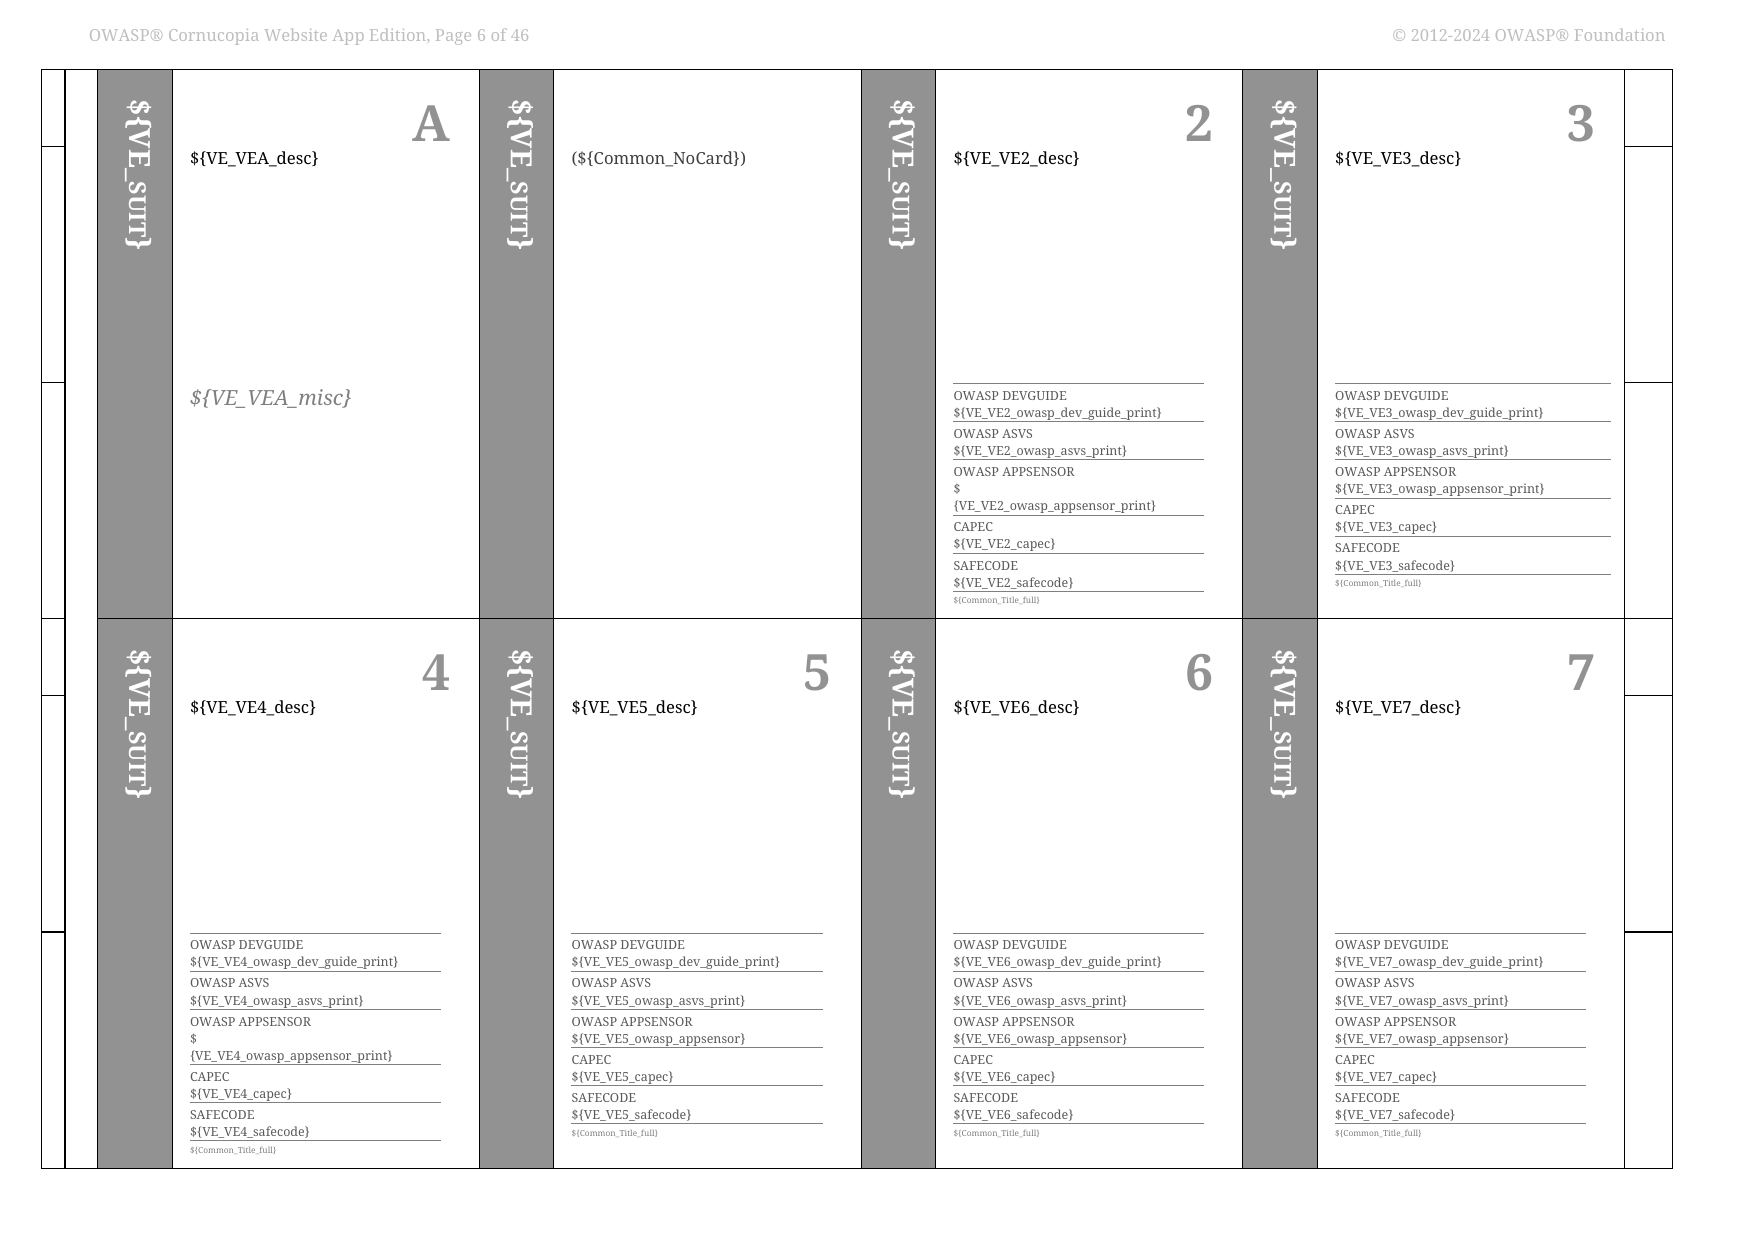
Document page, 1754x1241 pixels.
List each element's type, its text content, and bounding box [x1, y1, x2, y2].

table_cell [1625, 696, 1672, 931]
table_cell CAPEC ${VE_VE6_capec} [953, 1048, 1204, 1085]
table_header [1625, 70, 1672, 146]
table_cell [1318, 382, 1624, 618]
table_cell [1625, 383, 1672, 618]
table_cell CAPEC ${VE_VE3_capec} [1335, 499, 1611, 536]
table_cell OWASP ASVS ${VE_VE4_owasp_asvs_print} [190, 972, 441, 1009]
table_cell ${Common_Title_full} [571, 1124, 822, 1138]
table_cell SAFECODE ${VE_VE2_safecode} [953, 554, 1204, 591]
table_header ${VE_suit} [1243, 70, 1317, 618]
table_cell SAFECODE ${VE_VE5_safecode} [571, 1086, 822, 1123]
table_cell OWASP APPSENSOR ${VE_VE7_owasp_appsensor} [1335, 1010, 1586, 1047]
table_cell ${VE_VE5_desc} [554, 695, 861, 931]
table_header OWASP DEVGUIDE ${VE_VE2_owasp_dev_guide_print} [953, 384, 1204, 421]
table_cell ${VE_VE4_desc} [173, 695, 479, 931]
table_cell 5 [554, 619, 861, 695]
table_cell [554, 931, 861, 1168]
table_cell [1318, 931, 1624, 1168]
table_cell [173, 931, 479, 1168]
table_header ${VE_suit} [98, 70, 172, 618]
table_cell CAPEC ${VE_VE5_capec} [571, 1048, 822, 1085]
table_cell [936, 382, 1242, 618]
table_cell 4 [173, 619, 479, 695]
table_cell ${VE_VEA_desc} [173, 146, 479, 382]
table_cell ${Common_Title_full} [1335, 575, 1611, 589]
table_cell [42, 933, 64, 1168]
table_cell ${VE_VE3_desc} [1318, 146, 1624, 382]
table_header OWASP DEVGUIDE ${VE_VE4_owasp_dev_guide_print} [190, 934, 441, 971]
table_cell SAFECODE ${VE_VE3_safecode} [1335, 537, 1611, 574]
table_cell ${VE_suit} [98, 619, 172, 1168]
table_cell [1625, 619, 1672, 695]
table_header ${VE_suit} [480, 70, 553, 618]
table_cell ${Common_Title_full} [953, 592, 1204, 606]
table_cell OWASP ASVS ${VE_VE2_owasp_asvs_print} [953, 422, 1204, 459]
table_cell 7 [1318, 619, 1624, 695]
table_cell ${Common_Title_full} [190, 1141, 441, 1155]
table_cell [42, 147, 64, 382]
table_cell CAPEC ${VE_VE4_capec} [190, 1065, 441, 1102]
table_header [42, 70, 64, 146]
table_cell ${VE_VE2_desc} [936, 146, 1242, 382]
table_cell [554, 382, 861, 618]
table_cell [42, 619, 64, 695]
table_header OWASP DEVGUIDE ${VE_VE7_owasp_dev_guide_print} [1335, 934, 1586, 971]
table_cell ${VE_suit} [1243, 619, 1317, 1168]
table_header ${VE_suit} [862, 70, 935, 618]
table_cell [42, 696, 64, 931]
table_cell 6 [936, 619, 1242, 695]
table_header 3 [1318, 70, 1624, 146]
table_cell OWASP ASVS ${VE_VE3_owasp_asvs_print} [1335, 422, 1611, 459]
table_cell ${VE_suit} [862, 619, 935, 1168]
table_cell [1625, 147, 1672, 382]
table_cell OWASP ASVS ${VE_VE6_owasp_asvs_print} [953, 972, 1204, 1009]
table_cell ${VE_VEA_misc} [173, 382, 479, 618]
table_cell OWASP APPSENSOR ${VE_VE4_owasp_appsensor_print} [190, 1010, 441, 1064]
table_cell ${VE_VE6_desc} [936, 695, 1242, 931]
table_cell ${VE_suit} [480, 619, 553, 1168]
table_cell [42, 383, 64, 618]
table_cell ${Common_Title_full} [1335, 1124, 1586, 1138]
table_cell OWASP ASVS ${VE_VE5_owasp_asvs_print} [571, 972, 822, 1009]
table_cell SAFECODE ${VE_VE7_safecode} [1335, 1086, 1586, 1123]
table_cell [936, 931, 1242, 1168]
table_cell OWASP APPSENSOR ${VE_VE3_owasp_appsensor_print} [1335, 460, 1611, 497]
table_cell (${Common_NoCard}) [554, 146, 861, 382]
table_cell OWASP APPSENSOR ${VE_VE5_owasp_appsensor} [571, 1010, 822, 1047]
table_cell CAPEC ${VE_VE2_capec} [953, 516, 1204, 553]
table_cell [1625, 933, 1672, 1168]
table_header OWASP DEVGUIDE ${VE_VE3_owasp_dev_guide_print} [1335, 384, 1611, 421]
table_header [554, 70, 861, 146]
table_cell SAFECODE ${VE_VE4_safecode} [190, 1103, 441, 1140]
table_cell ${Common_Title_full} [953, 1124, 1204, 1138]
table_cell SAFECODE ${VE_VE6_safecode} [953, 1086, 1204, 1123]
table_header OWASP DEVGUIDE ${VE_VE6_owasp_dev_guide_print} [953, 934, 1204, 971]
table_header A [173, 70, 479, 146]
table_cell CAPEC ${VE_VE7_capec} [1335, 1048, 1586, 1085]
table_header 2 [936, 70, 1242, 146]
table_cell OWASP ASVS ${VE_VE7_owasp_asvs_print} [1335, 972, 1586, 1009]
table_cell ${VE_VE7_desc} [1318, 695, 1624, 931]
table_header [66, 70, 97, 1168]
table_cell OWASP APPSENSOR ${VE_VE6_owasp_appsensor} [953, 1010, 1204, 1047]
table_cell OWASP APPSENSOR ${VE_VE2_owasp_appsensor_print} [953, 460, 1204, 514]
table_header OWASP DEVGUIDE ${VE_VE5_owasp_dev_guide_print} [571, 934, 822, 971]
